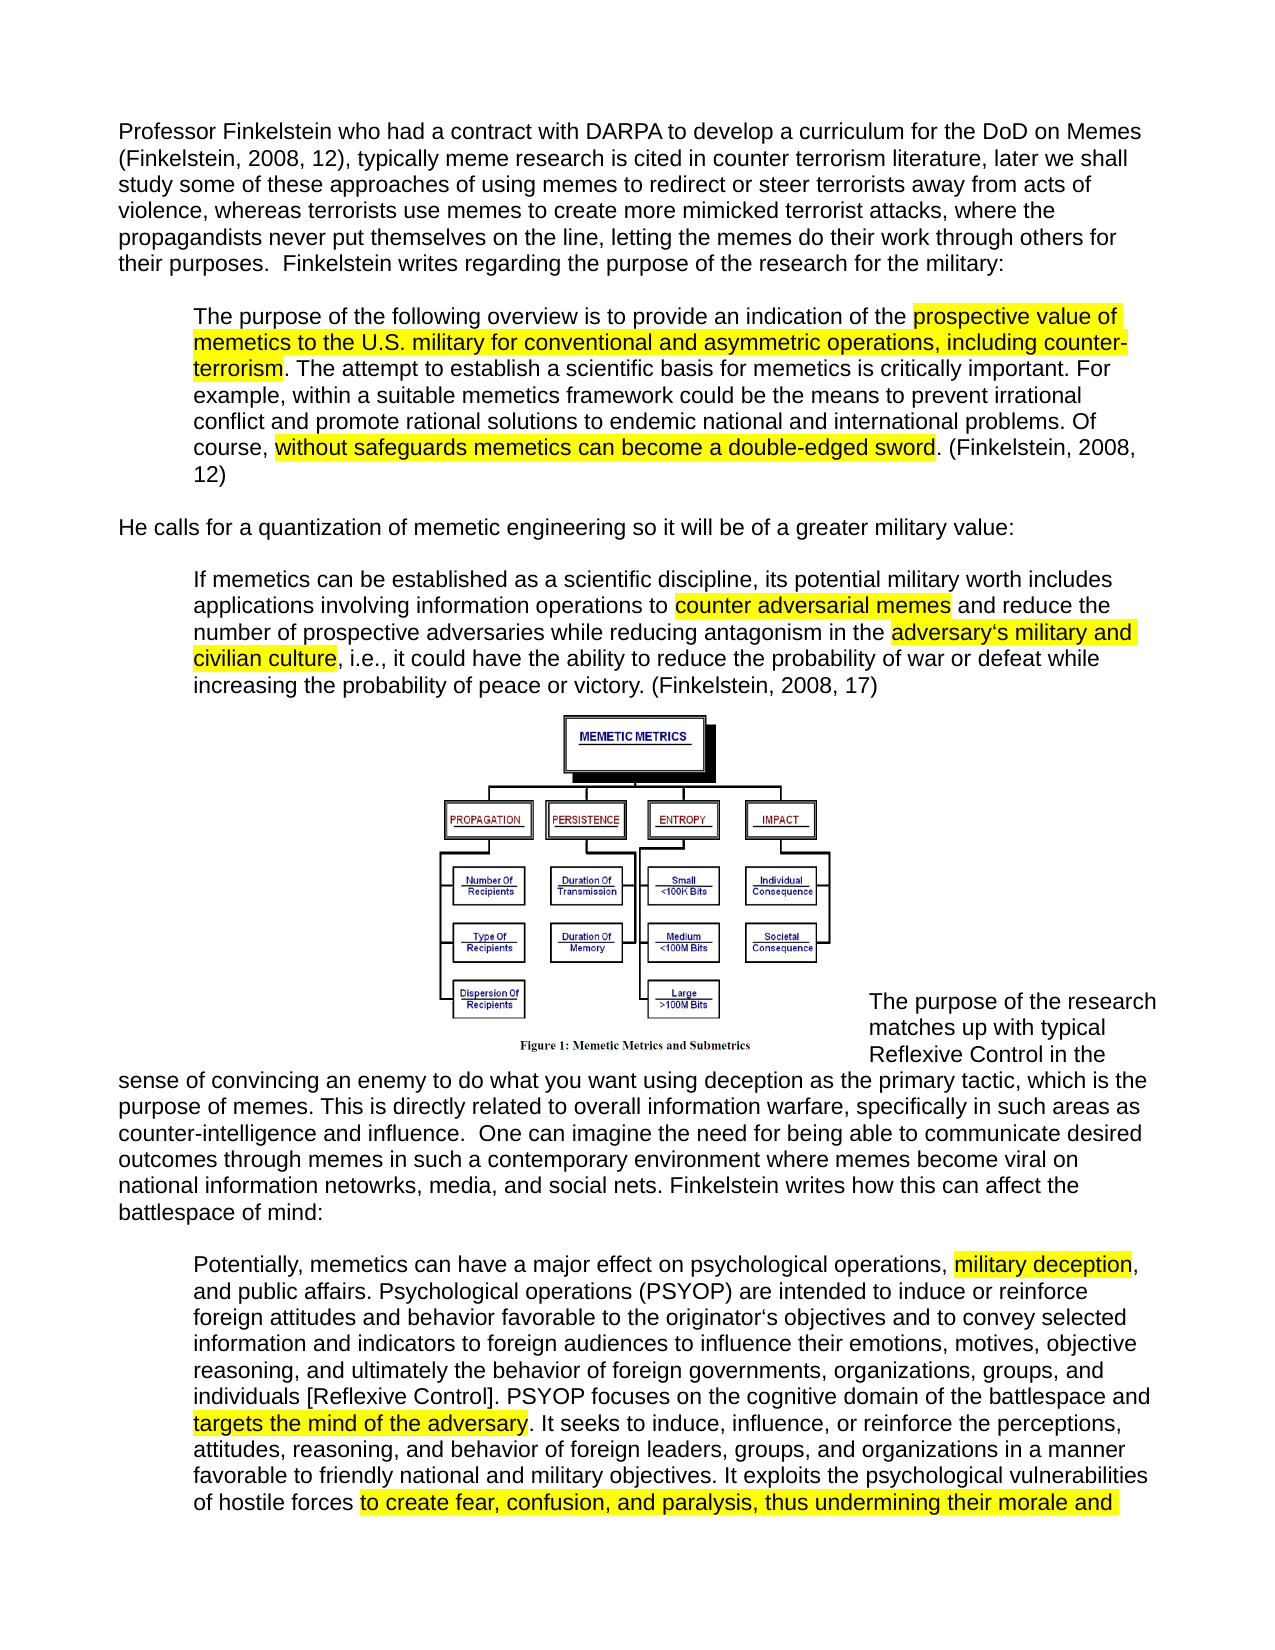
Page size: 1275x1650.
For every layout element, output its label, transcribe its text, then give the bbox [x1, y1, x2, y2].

text Professor Finkelstein who had a contract with DARPA to develop a curriculum for the DoD on Memes (Finkelstein, 2008, 12), typically meme research is cited in counter terrorism literature, later we shall study some of these approaches of using memes to redirect or steer terrorists away from acts of violence, whereas terrorists use memes to create more mimicked terrorist attacks, where the propagandists never put themselves on the line, letting the memes do their work through others for their purposes. Finkelstein writes regarding the purpose of the research for the military: [118, 118, 1157, 276]
text The purpose of the research matches up with typical Reflexive Control in the sense of convincing an enemy to do what you want using deception as the primary tactic, which is the purpose of memes. This is directly related to overall information warfare, specifically in such areas as counter-intelligence and influence. One can imagine the need for being able to communicate desired outcomes through memes in such a contemporary environment where memes become viral on national information netowrks, media, and social nets. Finkelstein writes how this can affect the battlespace of mind: [118, 988, 1157, 1225]
picture [388, 698, 869, 1066]
text The purpose of the following overview is to provide an indication of the prospective value of memetics to the U.S. military for conventional and asymmetric operations, including counter-terrorism. The attempt to establish a scientific basis for memetics is critically important. For example, within a suitable memetics framework could be the means to prevent irrational conflict and promote rational solutions to endemic national and international problems. Of course, without safeguards memetics can become a double-edged sword. (Finkelstein, 2008, 12) [193, 303, 1157, 487]
text He calls for a quantization of memetic engineering so it will be of a greater military value: [118, 513, 1157, 540]
text Potentially, memetics can have a major effect on psychological operations, military deception, and public affairs. Psychological operations (PSYOP) are intended to induce or reinforce foreign attitudes and behavior favorable to the originator‘s objectives and to convey selected information and indicators to foreign audiences to influence their emotions, motives, objective reasoning, and ultimately the behavior of foreign governments, organizations, groups, and individuals [Reflexive Control]. PSYOP focuses on the cognitive domain of the battlespace and targets the mind of the adversary. It seeks to induce, influence, or reinforce the perceptions, attitudes, reasoning, and behavior of foreign leaders, groups, and organizations in a manner favorable to friendly national and military objectives. It exploits the psychological vulnerabilities of hostile forces to create fear, confusion, and paralysis, thus undermining their morale and [193, 1251, 1157, 1515]
text If memetics can be established as a scientific discipline, its potential military worth includes applications involving information operations to counter adversarial memes and reduce the number of prospective adversaries while reducing antagonism in the adversary‘s military and civilian culture, i.e., it could have the ability to reduce the probability of war or defeat while increasing the probability of peace or victory. (Finkelstein, 2008, 17) [193, 566, 1157, 698]
